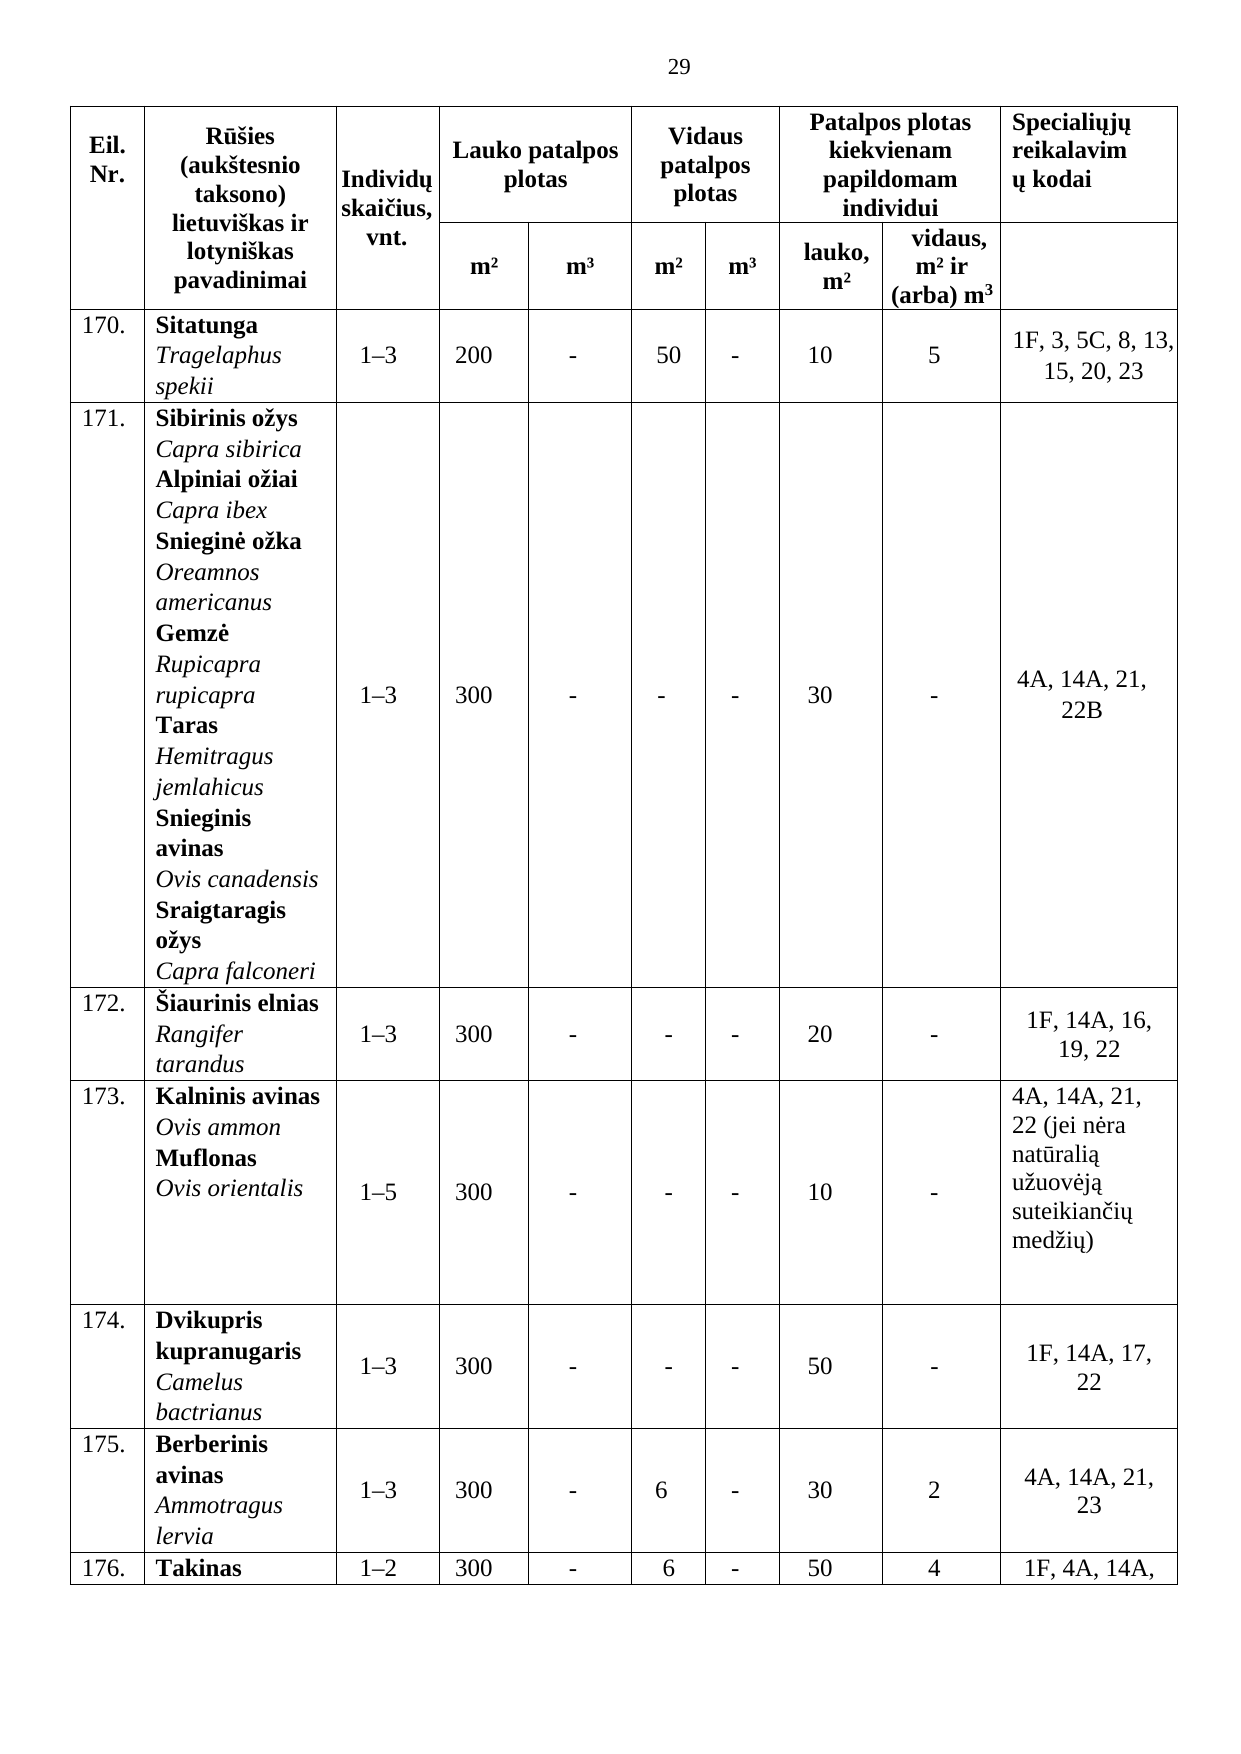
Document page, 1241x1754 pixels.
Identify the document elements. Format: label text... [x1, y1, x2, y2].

table_cell - [706, 988, 779, 1080]
table_cell [1001, 223, 1177, 309]
table_cell 1F, 3, 5C, 8, 13, 15, 20, 23 [1001, 310, 1177, 402]
table_cell 175. [71, 1429, 144, 1552]
table_cell 6 [632, 1429, 705, 1552]
table_header Patalpos plotas kiekvienam papildomam individui [780, 107, 1000, 222]
table_cell - [883, 988, 1000, 1080]
table_cell - [883, 403, 1000, 987]
table_cell 1–3 [337, 310, 439, 402]
table_cell - [706, 403, 779, 987]
table_cell 176. [71, 1553, 144, 1584]
table_header Lauko patalpos plotas [440, 107, 631, 222]
table_cell 200 [440, 310, 528, 402]
table_cell m³ [529, 223, 631, 309]
table_cell 1–3 [337, 1305, 439, 1428]
table_cell 4 [883, 1553, 1000, 1584]
table_cell 300 [440, 988, 528, 1080]
table_cell 4A, 14A, 21, 22B [1001, 403, 1177, 987]
table_cell 172. [71, 988, 144, 1080]
table_cell - [706, 1081, 779, 1304]
table_cell - [706, 1553, 779, 1584]
table_cell 50 [632, 310, 705, 402]
table_cell vidaus, m² ir (arba) m3 [883, 223, 1000, 309]
table_cell 1–2 [337, 1553, 439, 1584]
table_cell Berberinis avinas Ammotragus lervia [145, 1429, 336, 1552]
table_cell 170. [71, 310, 144, 402]
table_cell 300 [440, 1429, 528, 1552]
table_cell - [632, 403, 705, 987]
table_cell 300 [440, 1305, 528, 1428]
table_cell m³ [706, 223, 779, 309]
table_cell - [883, 1305, 1000, 1428]
table_cell 300 [440, 1553, 528, 1584]
table_cell m² [632, 223, 705, 309]
table_cell Sitatunga Tragelaphus spekii [145, 310, 336, 402]
table_cell - [706, 1429, 779, 1552]
table_cell 1–3 [337, 988, 439, 1080]
table_cell 1F, 14A, 17, 22 [1001, 1305, 1177, 1428]
table_cell 10 [780, 1081, 882, 1304]
table_cell Sibirinis ožys Capra sibirica Alpiniai ožiai Capra ibex Snieginė ožka Oreamnos americanus Gemzė Rupicapra rupicapra Taras Hemitragus jemlahicus Snieginis avinas Ovis canadensis Sraigtaragis ožys Capra falconeri [145, 403, 336, 987]
table_cell 10 [780, 310, 882, 402]
table_cell - [529, 1081, 631, 1304]
table_cell - [883, 1081, 1000, 1304]
table_cell 50 [780, 1305, 882, 1428]
table_cell - [632, 1081, 705, 1304]
table_cell - [632, 1305, 705, 1428]
table_cell Dvikupris kupranugaris Camelus bactrianus [145, 1305, 336, 1428]
table_cell - [529, 1305, 631, 1428]
table_cell - [529, 1553, 631, 1584]
table_cell Takinas [145, 1553, 336, 1584]
table_cell 50 [780, 1553, 882, 1584]
table_header Specialiųjų reikalavimų kodai [1001, 107, 1177, 222]
table_cell - [529, 310, 631, 402]
table_cell 173. [71, 1081, 144, 1304]
table_cell 171. [71, 403, 144, 987]
table_cell 5 [883, 310, 1000, 402]
table_cell - [529, 403, 631, 987]
table_cell Kalninis avinas Ovis ammon Muflonas Ovis orientalis [145, 1081, 336, 1304]
table_cell 2 [883, 1429, 1000, 1552]
table_cell 30 [780, 403, 882, 987]
table_cell 4A, 14A, 21, 23 [1001, 1429, 1177, 1552]
table_cell - [706, 1305, 779, 1428]
table_cell - [632, 988, 705, 1080]
table_cell 300 [440, 403, 528, 987]
table_cell 174. [71, 1305, 144, 1428]
table_cell 20 [780, 988, 882, 1080]
table_cell Šiaurinis elnias Rangifer tarandus [145, 988, 336, 1080]
table_cell 1–3 [337, 1429, 439, 1552]
table_cell - [529, 988, 631, 1080]
table_cell 4A, 14A, 21, 22 (jei nėra natūralią užuovėją suteikiančių medžių) [1001, 1081, 1177, 1304]
table_header Individų skaičius, vnt. [337, 107, 439, 309]
table_header Vidaus patalpos plotas [632, 107, 779, 222]
table_cell 1–3 [337, 403, 439, 987]
table_cell - [706, 310, 779, 402]
table_cell 1–5 [337, 1081, 439, 1304]
table_cell 300 [440, 1081, 528, 1304]
table_cell 30 [780, 1429, 882, 1552]
table_cell - [529, 1429, 631, 1552]
table_cell 1F, 14A, 16, 19, 22 [1001, 988, 1177, 1080]
table_cell lauko, m² [780, 223, 882, 309]
table_header Eil. Nr. [71, 107, 144, 309]
table_cell m² [440, 223, 528, 309]
table_header Rūšies (aukštesnio taksono) lietuviškas ir lotyniškas pavadinimai [145, 107, 336, 309]
table_cell 1F, 4A, 14A, [1001, 1553, 1177, 1584]
table_cell 6 [632, 1553, 705, 1584]
